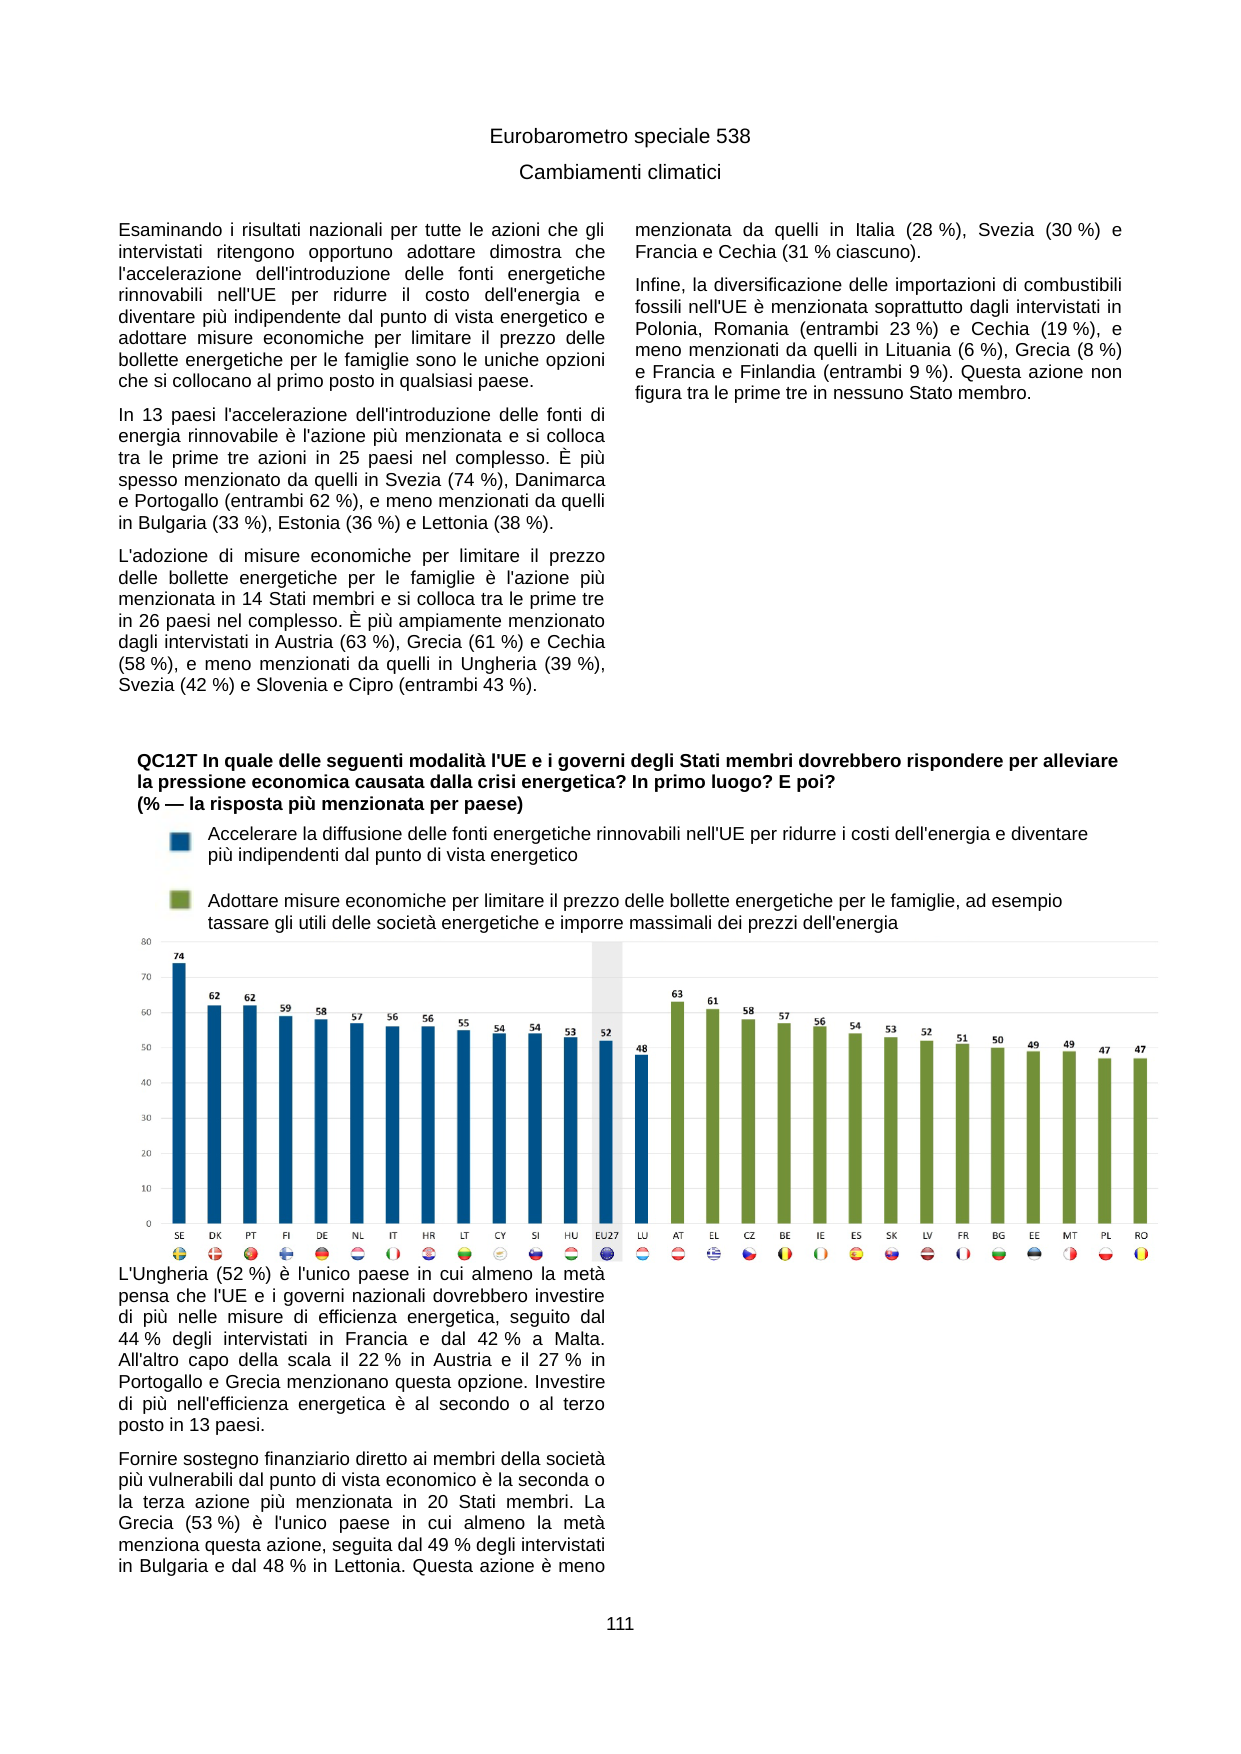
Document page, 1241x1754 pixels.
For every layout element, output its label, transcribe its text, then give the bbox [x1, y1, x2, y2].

picture [155, 809, 194, 921]
text Fornire sostegno finanziario diretto ai membri della società più vulnerabili dal punto di vista economico è la seconda o la terza azione più menzionata in 20 Stati membri. La Grecia (53 %) è l'unico paese in cui almeno la metà menziona questa azione, seguita dal 49 % degli intervistati in Bulgaria e dal 48 % in Lettonia. Questa azione è meno [118, 1447, 605, 1577]
text Infine, la diversificazione delle importazioni di combustibili fossili nell'UE è menzionata soprattutto dagli intervistati in Polonia, Romania (entrambi 23 %) e Cechia (19 %), e meno menzionati da quelli in Lituania (6 %), Grecia (8 %) e Francia e Finlandia (entrambi 9 %). Questa azione non figura tra le prime tre in nessuno Stato membro. [635, 274, 1122, 404]
text Esaminando i risultati nazionali per tutte le azioni che gli intervistati ritengono opportuno adottare dimostra che l'accelerazione dell'introduzione delle fonti energetiche rinnovabili nell'UE per ridurre il costo dell'energia e diventare più indipendente dal punto di vista energetico e adottare misure economiche per limitare il prezzo delle bollette energetiche per le famiglie sono le uniche opzioni che si collocano al primo posto in qualsiasi paese. [118, 219, 605, 392]
text L'adozione di misure economiche per limitare il prezzo delle bollette energetiche per le famiglie è l'azione più menzionata in 14 Stati membri e si colloca tra le prime tre in 26 paesi nel complesso. È più ampiamente menzionato dagli intervistati in Austria (63 %), Grecia (61 %) e Cechia (58 %), e meno menzionati da quelli in Ungheria (39 %), Svezia (42 %) e Slovenia e Cipro (entrambi 43 %). [118, 545, 605, 696]
text menzionata da quelli in Italia (28 %), Svezia (30 %) e Francia e Cechia (31 % ciascuno). [635, 219, 1122, 262]
text In 13 paesi l'accelerazione dell'introduzione delle fonti di energia rinnovabile è l'azione più menzionata e si colloca tra le prime tre azioni in 25 paesi nel complesso. È più spesso menzionato da quelli in Svezia (74 %), Danimarca e Portogallo (entrambi 62 %), e meno menzionati da quelli in Bulgaria (33 %), Estonia (36 %) e Lettonia (38 %). [118, 404, 605, 533]
text L'Ungheria (52 %) è l'unico paese in cui almeno la metà pensa che l'UE e i governi nazionali dovrebbero investire di più nelle misure di efficienza energetica, seguito dal 44 % degli intervistati in Francia e dal 42 % a Malta. All'altro capo della scala il 22 % in Austria e il 27 % in Portogallo e Grecia menzionano questa opzione. Investire di più nell'efficienza energetica è al secondo o al terzo posto in 13 paesi. [118, 741, 605, 1436]
picture [133, 936, 1163, 1263]
